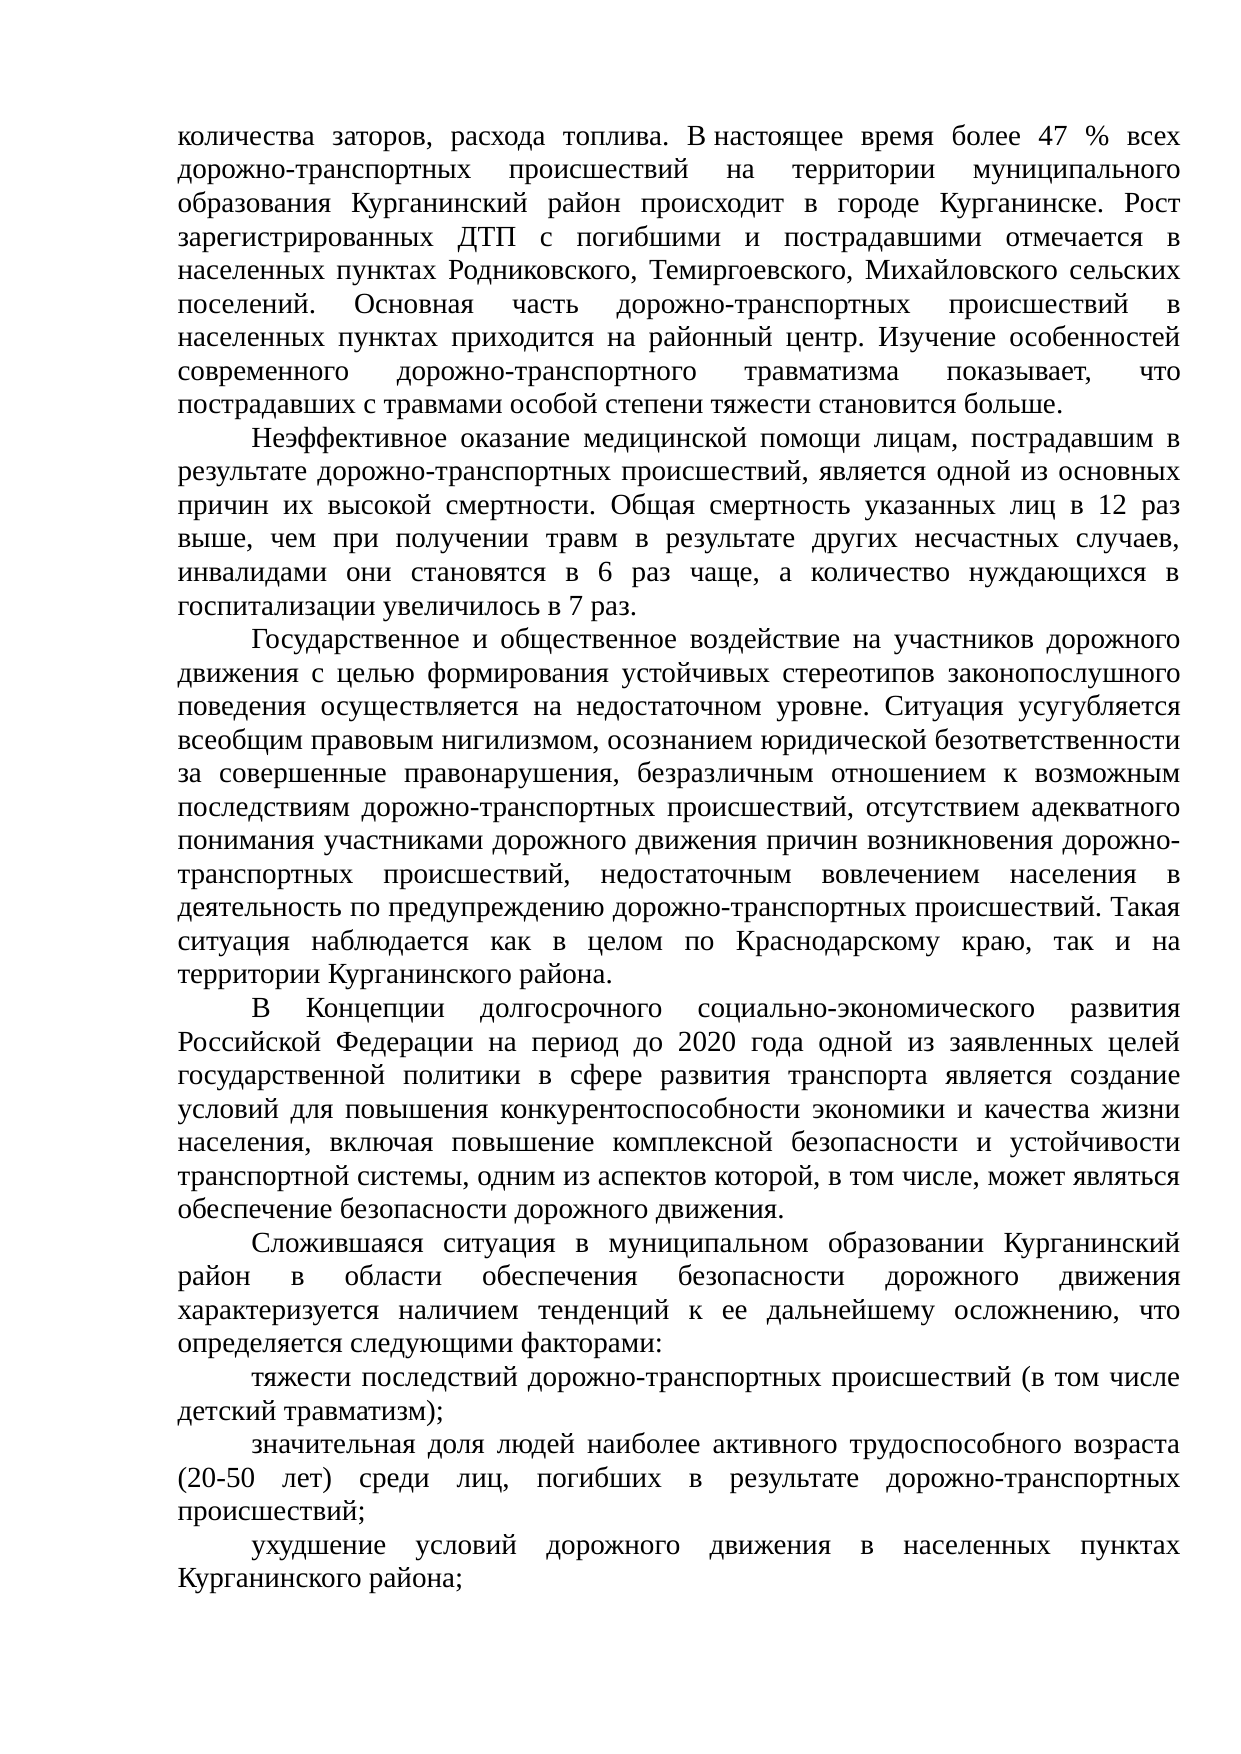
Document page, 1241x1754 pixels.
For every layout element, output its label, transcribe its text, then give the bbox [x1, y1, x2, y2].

text тяжести последствий дорожно-транспортных происшествий (в том числе детский травматизм); [177, 1359, 1181, 1426]
text Государственное и общественное воздействие на участников дорожного движения с целью формирования устойчивых стереотипов законопослушного поведения осуществляется на недостаточном уровне. Ситуация усугубляется всеобщим правовым нигилизмом, осознанием юридической безответственности за совершенные правонарушения, безразличным отношением к возможным последствиям дорожно-транспортных происшествий, отсутствием адекватного понимания участниками дорожного движения причин возникновения дорожно-транспортных происшествий, недостаточным вовлечением населения в деятельность по предупреждению дорожно-транспортных происшествий. Такая ситуация наблюдается как в целом по Краснодарскому краю, так и на территории Курганинского района. [177, 621, 1181, 990]
text В Концепции долгосрочного социально-экономического развития Российской Федерации на период до 2020 года одной из заявленных целей государственной политики в сфере развития транспорта является создание условий для повышения конкурентоспособности экономики и качества жизни населения, включая повышение комплексной безопасности и устойчивости транспортной системы, одним из аспектов которой, в том числе, может являться обеспечение безопасности дорожного движения. [177, 990, 1181, 1225]
text Неэффективное оказание медицинской помощи лицам, пострадавшим в результате дорожно-транспортных происшествий, является одной из основных причин их высокой смертности. Общая смертность указанных лиц в 12 раз выше, чем при получении травм в результате других несчастных случаев, инвалидами они становятся в 6 раз чаще, а количество нуждающихся в госпитализации увеличилось в 7 раз. [177, 420, 1181, 621]
text ухудшение условий дорожного движения в населенных пунктах Курганинского района; [177, 1527, 1181, 1594]
text значительная доля людей наиболее активного трудоспособного возраста (20-50 лет) среди лиц, погибших в результате дорожно-транспортных происшествий; [177, 1426, 1181, 1527]
text количества заторов, расхода топлива. В настоящее время более 47 % всех дорожно-транспортных происшествий на территории муниципального образования Курганинский район происходит в городе Курганинске. Рост зарегистрированных ДТП с погибшими и пострадавшими отмечается в населенных пунктах Родниковского, Темиргоевского, Михайловского сельских поселений. Основная часть дорожно-транспортных происшествий в населенных пунктах приходится на районный центр. Изучение особенностей современного дорожно-транспортного травматизма показывает, что пострадавших с травмами особой степени тяжести становится больше. [177, 118, 1181, 420]
text Сложившаяся ситуация в муниципальном образовании Курганинский район в области обеспечения безопасности дорожного движения характеризуется наличием тенденций к ее дальнейшему осложнению, что определяется следующими факторами: [177, 1225, 1181, 1359]
